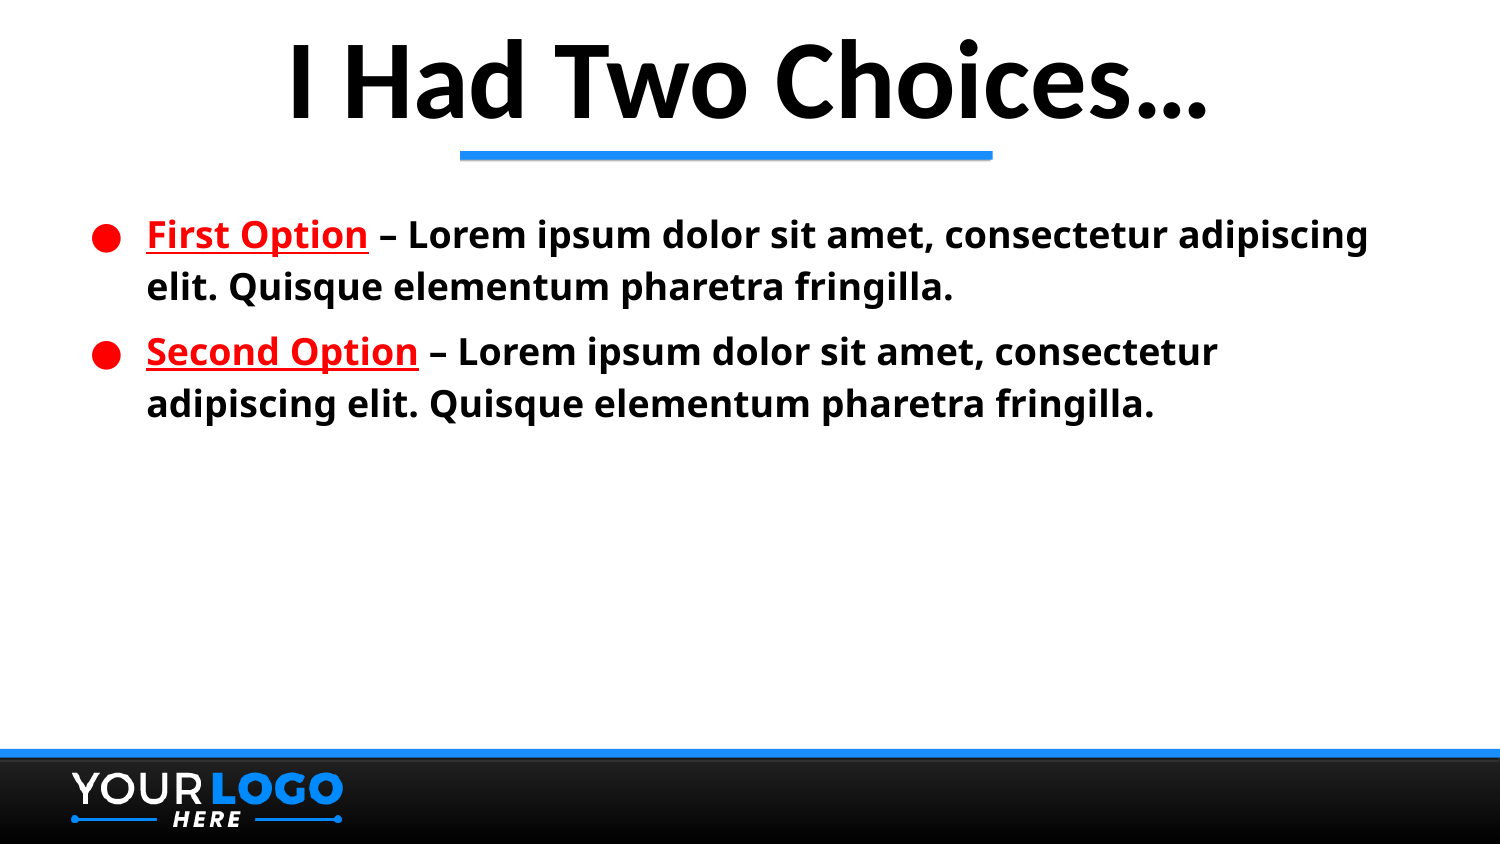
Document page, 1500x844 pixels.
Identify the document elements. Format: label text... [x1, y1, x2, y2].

text_box I Had Two Choices… [0, 0, 1500, 149]
picture [66, 766, 346, 831]
text_box [460, 151, 993, 160]
list First Option – Lorem ipsum dolor sit amet, consectetur adipiscing elit. Quisque elementum pharetra fringilla. Second Option – Lorem ipsum dolor sit amet, consectetur adipiscing elit. Quisque elementum pharetra fringilla. [75, 196, 1425, 754]
